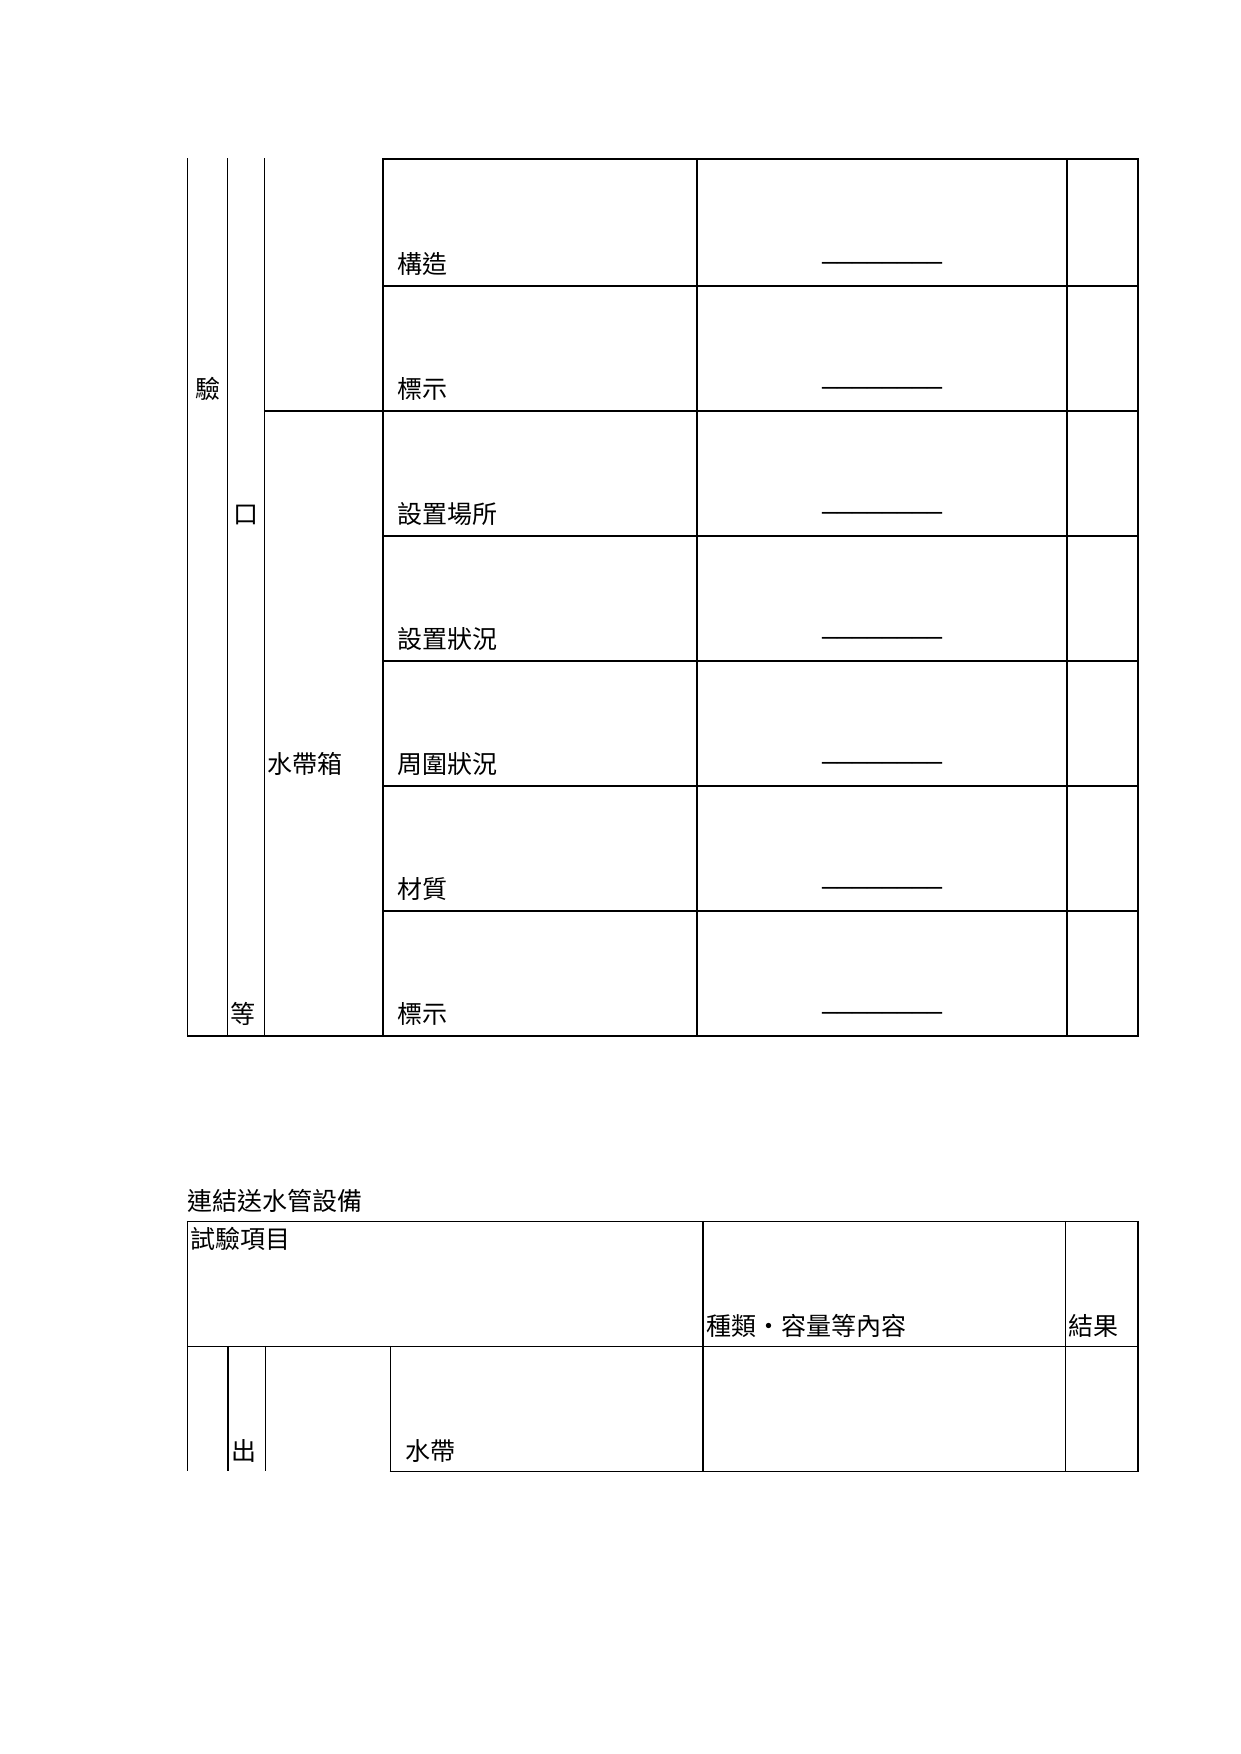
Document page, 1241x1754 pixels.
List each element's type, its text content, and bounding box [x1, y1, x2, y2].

table_cell [1068, 537, 1137, 660]
table_cell 設置場所 [384, 412, 696, 535]
table_header 種類‧容量等內容 [704, 1222, 1065, 1346]
table_cell [1068, 662, 1137, 785]
table_cell [188, 1347, 227, 1471]
table_cell 標示 [384, 912, 696, 1035]
table_cell 標示 [384, 287, 696, 410]
table_cell ──────── [698, 912, 1066, 1035]
table_cell [228, 285, 264, 410]
table_cell 材質 [384, 787, 696, 910]
table_cell ──────── [698, 287, 1066, 410]
table_cell [228, 535, 264, 660]
table_cell [1068, 160, 1137, 285]
table_cell [704, 1347, 1065, 1471]
table_cell 設置狀況 [384, 537, 696, 660]
table_cell [1068, 787, 1137, 910]
table_cell ──────── [698, 412, 1066, 535]
table_cell [266, 1347, 390, 1471]
table_cell [1068, 287, 1137, 410]
table_header 結果 [1066, 1222, 1137, 1346]
table_cell 水帶箱 [265, 660, 382, 785]
table_cell [265, 535, 382, 660]
table_cell 等 [228, 910, 264, 1035]
table_cell ──────── [698, 160, 1066, 285]
table_cell [188, 535, 227, 660]
table_cell [228, 158, 264, 285]
table_cell [188, 785, 227, 910]
table_cell [188, 910, 227, 1035]
table_cell [1068, 412, 1137, 535]
table_cell [228, 660, 264, 785]
table_cell 構造 [384, 160, 696, 285]
table_cell [188, 410, 227, 535]
table_cell 口 [228, 410, 264, 535]
table_cell 水帶 [391, 1347, 702, 1471]
table_cell 驗 [188, 285, 227, 410]
table_cell [265, 285, 382, 410]
table_cell [265, 910, 382, 1035]
table_cell [188, 158, 227, 285]
table_cell [265, 785, 382, 910]
table_cell [265, 412, 382, 535]
table_cell ──────── [698, 662, 1066, 785]
table_header 試驗項目 [188, 1222, 702, 1346]
table_cell ──────── [698, 537, 1066, 660]
table_cell [265, 158, 382, 285]
table_cell 出 [229, 1347, 265, 1471]
text 連結送水管設備 [187, 1158, 1053, 1221]
table_cell [1066, 1347, 1137, 1471]
table_cell ──────── [698, 787, 1066, 910]
table_cell [188, 660, 227, 785]
table_cell 周圍狀況 [384, 662, 696, 785]
table_cell [1068, 912, 1137, 1035]
table_cell [228, 785, 264, 910]
